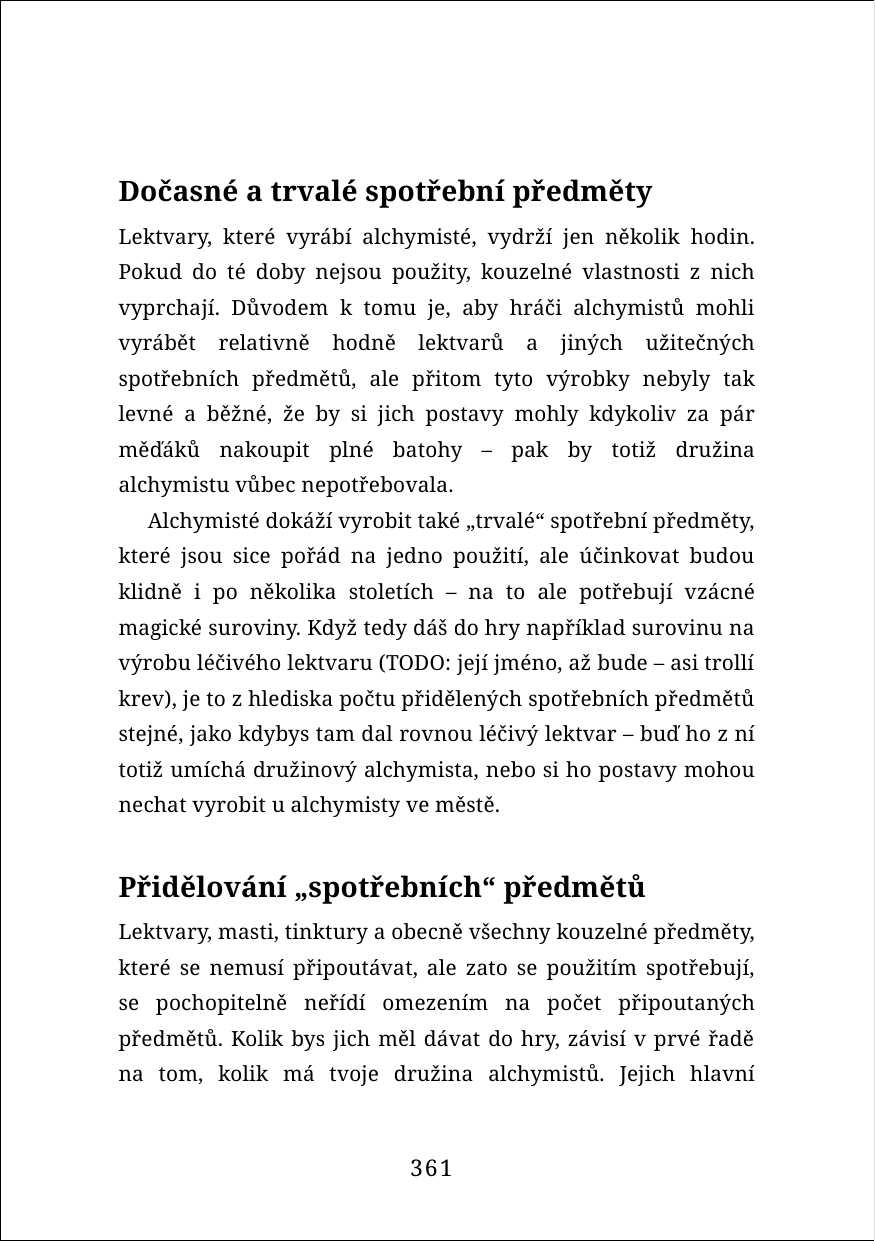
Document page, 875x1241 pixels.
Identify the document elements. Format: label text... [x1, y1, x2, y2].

subtitle Dočasné a trvalé spotřební předměty [118, 172, 756, 210]
text Lektvary, které vyrábí alchymisté, vydrží jen několik hodin. Pokud do té doby nejsou použity, kouzelné vlastnosti z nich vyprchají. Důvodem k tomu je, aby hráči alchymistů mohli vyrábět relativně hodně lektvarů a jiných užitečných spotřebních předmětů, ale přitom tyto výrobky nebyly tak levné a běžné, že by si jich postavy mohly kdykoliv za pár měďáků nakoupit plné batohy – pak by totiž družina alchymistu vůbec nepotřebovala. Alchymisté dokáží vyrobit také „trvalé“ spotřební předměty, které jsou sice pořád na jedno použití, ale účinkovat budou klidně i po několika stoletích – na to ale potřebují vzácné magické suroviny. Když tedy dáš do hry například surovinu na výrobu léčivého lektvaru (TODO: její jméno, až bude – asi trollí krev), je to z hlediska počtu přidělených spotřebních předmětů stejné, jako kdybys tam dal rovnou léčivý lektvar – buď ho z ní totiž umíchá družinový alchymista, nebo si ho postavy mohou nechat vyrobit u alchymisty ve městě. [118, 222, 756, 819]
text Lektvary, masti, tinktury a obecně všechny kouzelné předměty, které se nemusí připoutávat, ale zato se použitím spotřebují, se pochopitelně neřídí omezením na počet připoutaných předmětů. Kolik bys jich měl dávat do hry, závisí v prvé řadě na tom, kolik má tvoje družina alchymistů. Jejich hlavní [118, 917, 756, 1088]
subtitle Přidělování „spotřebních“ předmětů [118, 867, 756, 905]
